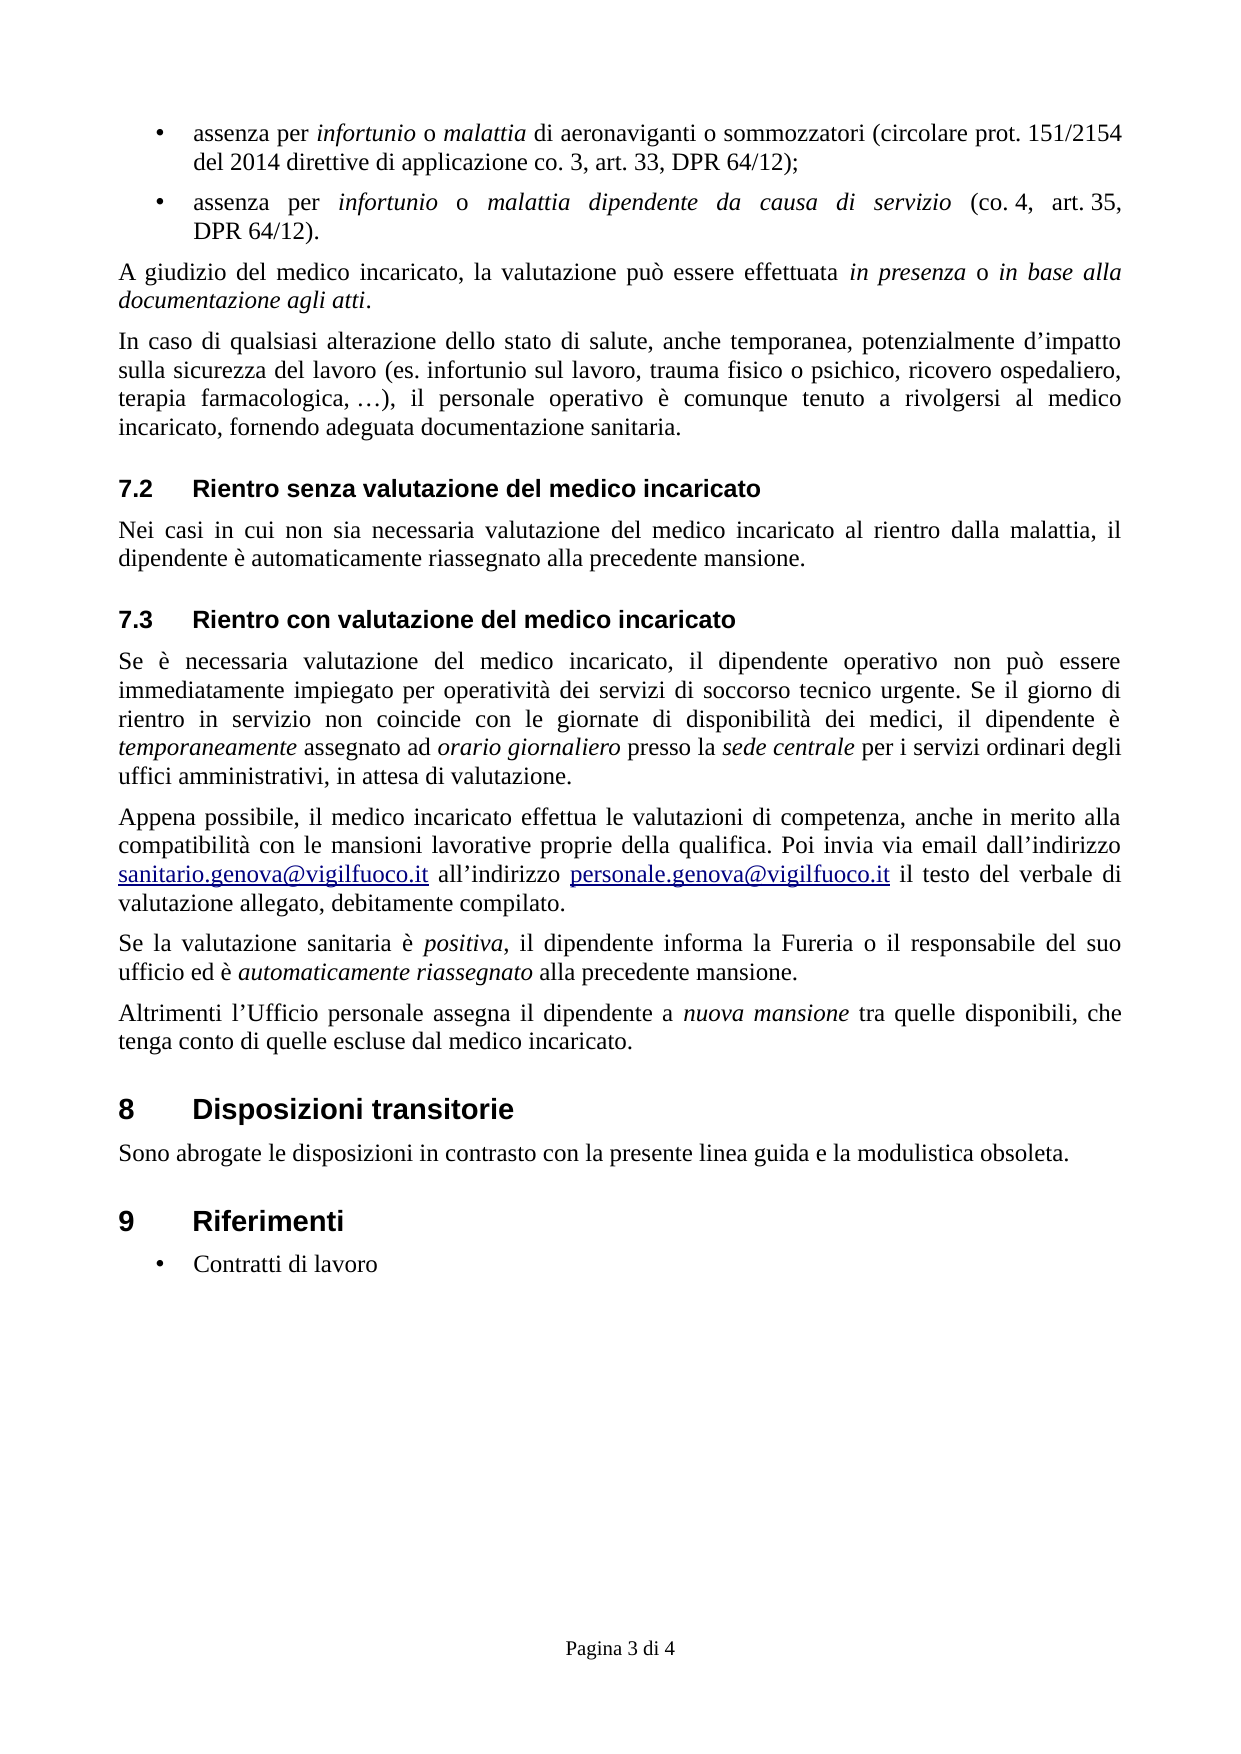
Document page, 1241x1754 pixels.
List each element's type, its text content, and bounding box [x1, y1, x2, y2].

text Se è necessaria valutazione del medico incaricato, il dipendente operativo non può essere immediatamente impiegato per operatività dei servizi di soccorso tecnico urgente. Se il giorno di rientro in servizio non coincide con le giornate di disponibilità dei medici, il dipendente è temporaneamente assegnato ad orario giornaliero presso la sede centrale per i servizi ordinari degli uffici amministrativi, in attesa di valutazione. [118, 646, 1122, 790]
text Appena possibile, il medico incaricato effettua le valutazioni di competenza, anche in merito alla compatibilità con le mansioni lavorative proprie della qualifica. Poi invia via email dall’indirizzo sanitario.genova@vigilfuoco.it all’indirizzo personale.genova@vigilfuoco.it il testo del verbale di valutazione allegato, debitamente compilato. [118, 802, 1122, 917]
subtitle Rientro con valutazione del medico incaricato [118, 605, 1122, 634]
text Nei casi in cui non sia necessaria valutazione del medico incaricato al rientro dalla malattia, il dipendente è automaticamente riassegnato alla precedente mansione. [118, 515, 1122, 572]
list assenza per infortunio o malattia dipendente da causa di servizio (co. 4, art. 35, DPR 64/12). [156, 187, 1122, 245]
text A giudizio del medico incaricato, la valutazione può essere effettuata in presenza o in base alla documentazione agli atti. [118, 257, 1122, 314]
subtitle Disposizioni transitorie [118, 1092, 1122, 1126]
list Contratti di lavoro [156, 1249, 1122, 1278]
text Altrimenti l’Ufficio personale assegna il dipendente a nuova mansione tra quelle disponibili, che tenga conto di quelle escluse dal medico incaricato. [118, 998, 1122, 1055]
subtitle Rientro senza valutazione del medico incaricato [118, 473, 1122, 502]
text In caso di qualsiasi alterazione dello stato di salute, anche temporanea, potenzialmente d’impatto sulla sicurezza del lavoro (es. infortunio sul lavoro, trauma fisico o psichico, ricovero ospedaliero, terapia farmacologica, …), il personale operativo è comunque tenuto a rivolgersi al medico incaricato, fornendo adeguata documentazione sanitaria. [118, 326, 1122, 441]
text Sono abrogate le disposizioni in contrasto con la presente linea guida e la modulistica obsoleta. [118, 1138, 1122, 1167]
text Se la valutazione sanitaria è positiva, il dipendente informa la Fureria o il responsabile del suo ufficio ed è automaticamente riassegnato alla precedente mansione. [118, 928, 1122, 986]
list assenza per infortunio o malattia di aeronaviganti o sommozzatori (circolare prot. 151/2154 del 2014 direttive di applicazione co. 3, art. 33, DPR 64/12); [156, 118, 1122, 176]
subtitle Riferimenti [118, 1203, 1122, 1237]
